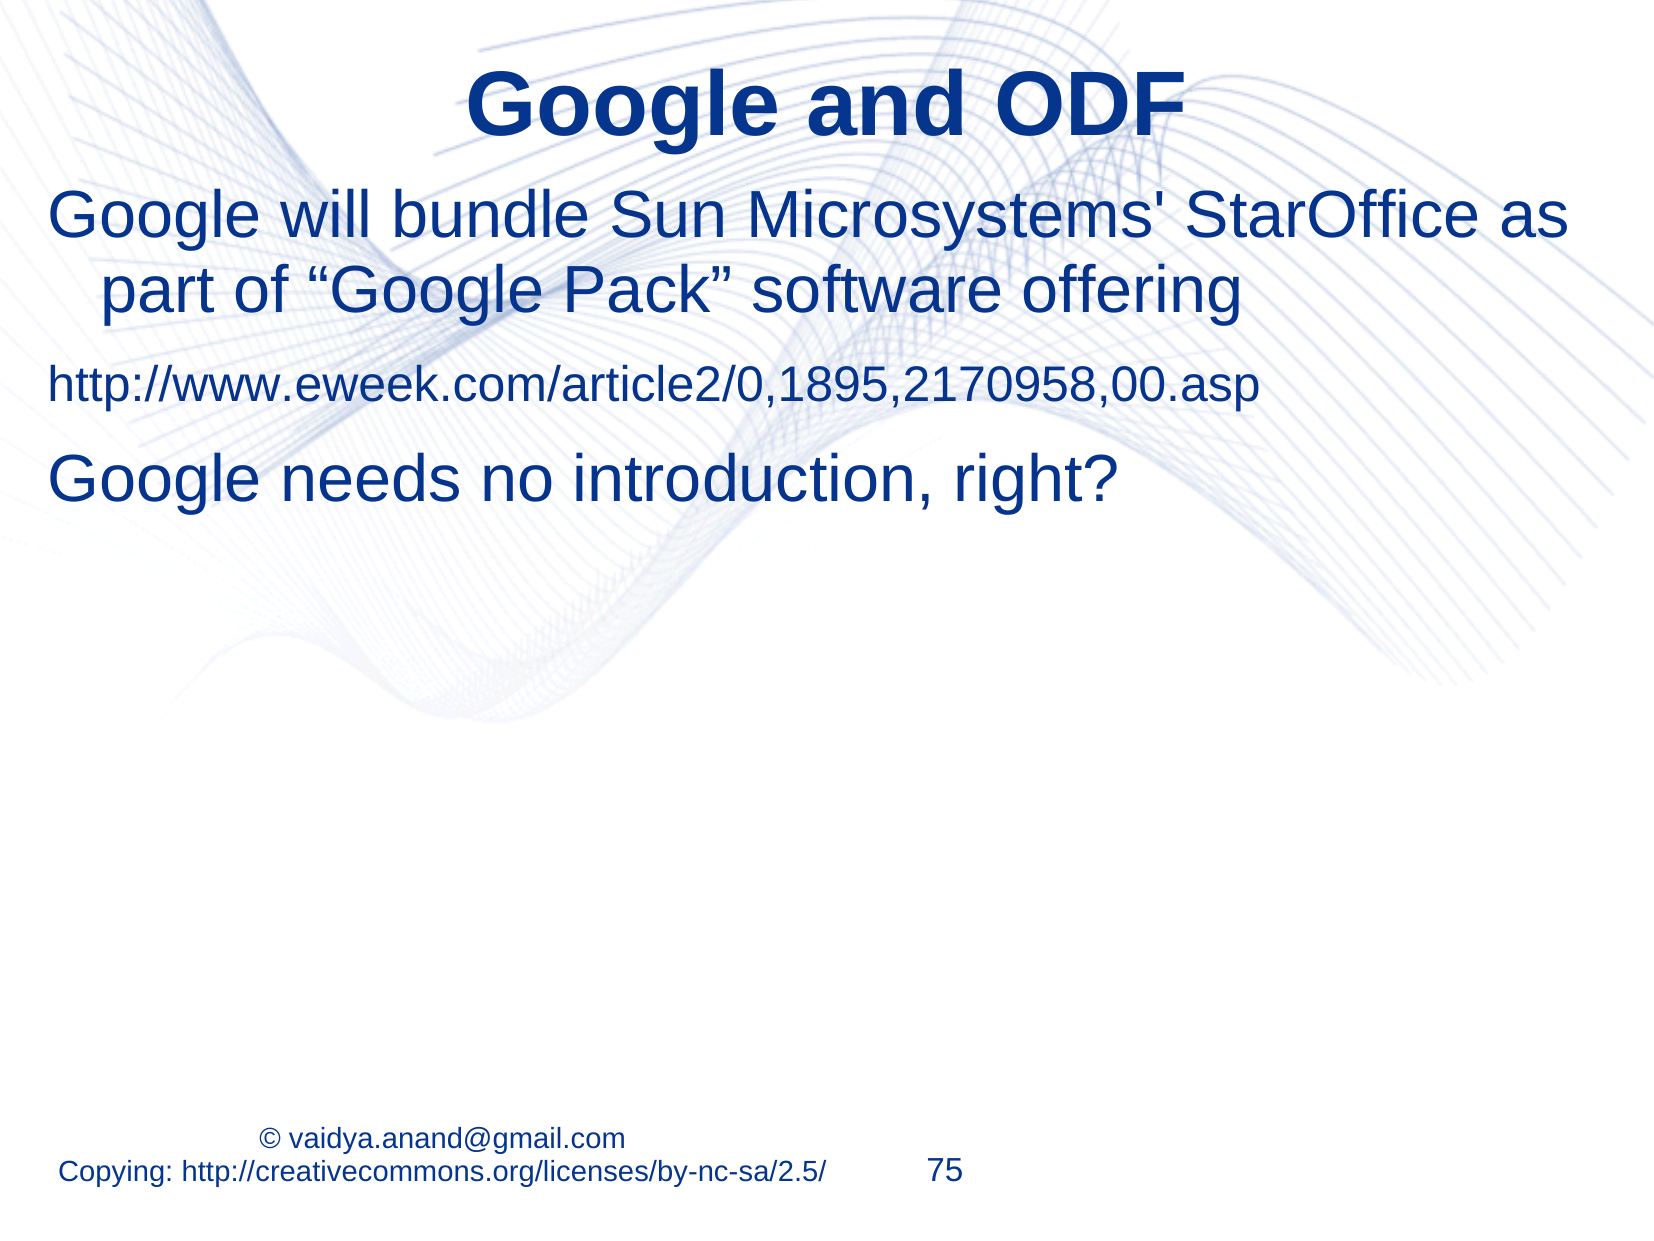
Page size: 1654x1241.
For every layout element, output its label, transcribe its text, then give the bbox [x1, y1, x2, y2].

list Google will bundle Sun Microsystems' StarOffice as part of “Google Pack” software offering http://www.eweek.com/article2/0,1895,2170958,00.asp Google needs no introduction, right? [29, 177, 1625, 1108]
picture [0, 0, 1654, 1241]
title Google and ODF [29, 36, 1625, 170]
